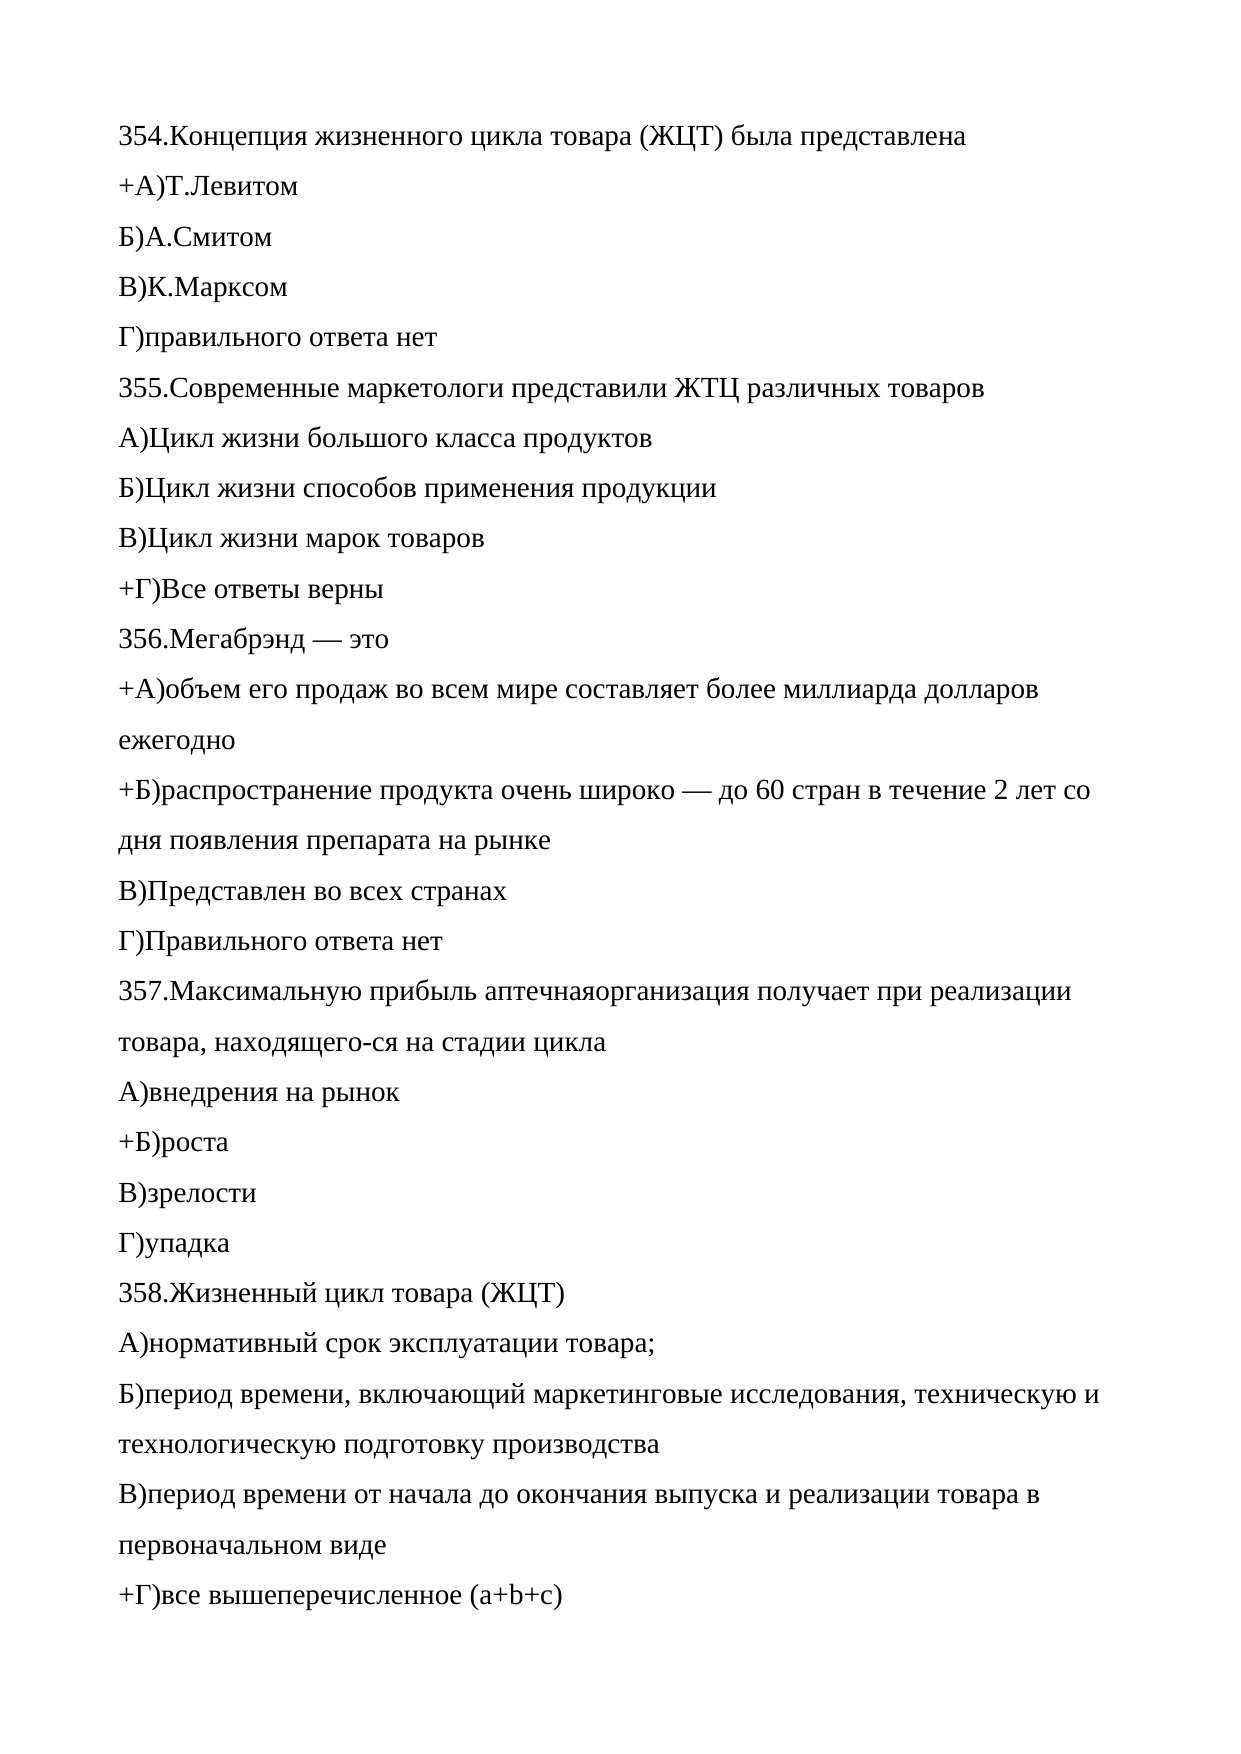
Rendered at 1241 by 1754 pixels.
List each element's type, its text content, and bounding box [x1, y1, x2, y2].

text 354.Концепция жизненного цикла товара (ЖЦТ) была представлена [118, 118, 1122, 152]
text В)период времени от начала до окончания выпуска и реализации товара в первоначальном виде [118, 1477, 1122, 1560]
text В)К.Марксом [118, 269, 1122, 303]
text 356.Мегабрэнд — это [118, 621, 1122, 655]
text 357.Максимальную прибыль аптечнаяорганизация получает при реализации товара, находящего-ся на стадии цикла [118, 973, 1122, 1057]
text А)внедрения на рынок [118, 1074, 1122, 1108]
text Г)упадка [118, 1225, 1122, 1258]
text А)Цикл жизни большого класса продуктов [118, 420, 1122, 453]
text В)зрелости [118, 1175, 1122, 1208]
text +Г)Все ответы верны [118, 571, 1122, 604]
text Г)правильного ответа нет [118, 319, 1122, 353]
text Г)Правильного ответа нет [118, 923, 1122, 957]
text +Г)все вышеперечисленное (а+b+c) [118, 1577, 1122, 1611]
text В)Представлен во всех странах [118, 873, 1122, 906]
text +Б)роста [118, 1124, 1122, 1158]
text Б)Цикл жизни способов применения продукции [118, 470, 1122, 504]
text Б)период времени, включающий маркетинговые исследования, техническую и технологическую подготовку производства [118, 1376, 1122, 1460]
text +А)объем его продаж во всем мире составляет более миллиарда долларов ежегодно [118, 672, 1122, 755]
text +А)Т.Левитом [118, 168, 1122, 202]
text А)нормативный срок эксплуатации товара; [118, 1326, 1122, 1359]
text 358.Жизненный цикл товара (ЖЦТ) [118, 1275, 1122, 1309]
text 355.Современные маркетологи представили ЖТЦ различных товаров [118, 370, 1122, 403]
text Б)А.Смитом [118, 219, 1122, 252]
text +Б)распространение продукта очень широко — до 60 стран в течение 2 лет со дня появления препарата на рынке [118, 772, 1122, 856]
text В)Цикл жизни марок товаров [118, 521, 1122, 554]
